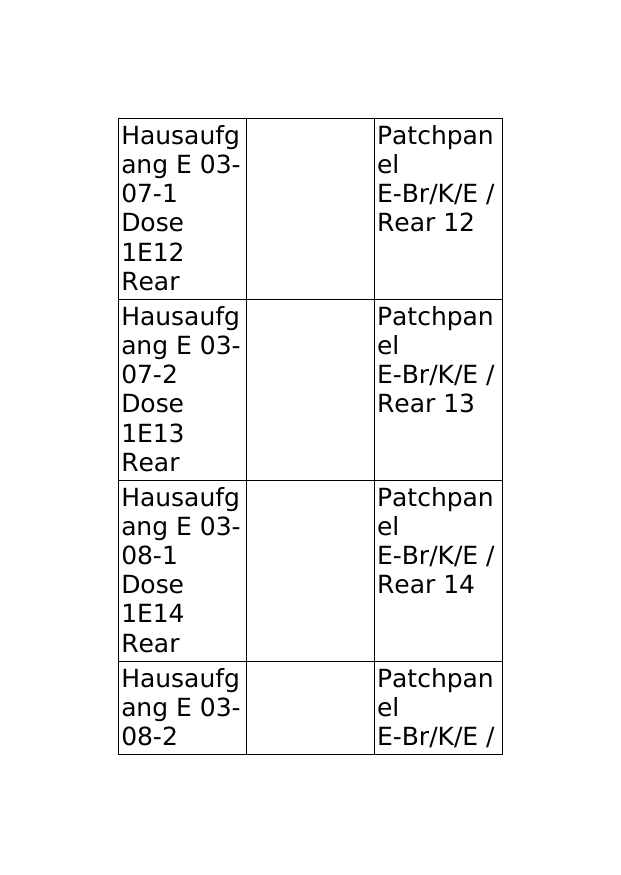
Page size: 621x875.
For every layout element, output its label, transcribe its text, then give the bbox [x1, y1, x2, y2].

table_cell Hausaufgang E 03-07-2 Dose 1E13 Rear [119, 300, 246, 480]
table_cell Patchpanel E-Br/K/E / [375, 662, 502, 754]
table_cell [247, 119, 374, 299]
table_cell [247, 481, 374, 661]
table_cell Hausaufgang E 03-08-2 [119, 662, 246, 754]
table_cell Patchpanel E-Br/K/E / Rear 14 [375, 481, 502, 661]
table_cell Hausaufgang E 03-07-1 Dose 1E12 Rear [119, 119, 246, 299]
table_cell Patchpanel E-Br/K/E / Rear 13 [375, 300, 502, 480]
table_cell [247, 300, 374, 480]
table_cell [247, 662, 374, 754]
table_cell Hausaufgang E 03-08-1 Dose 1E14 Rear [119, 481, 246, 661]
table_cell Patchpanel E-Br/K/E / Rear 12 [375, 119, 502, 299]
